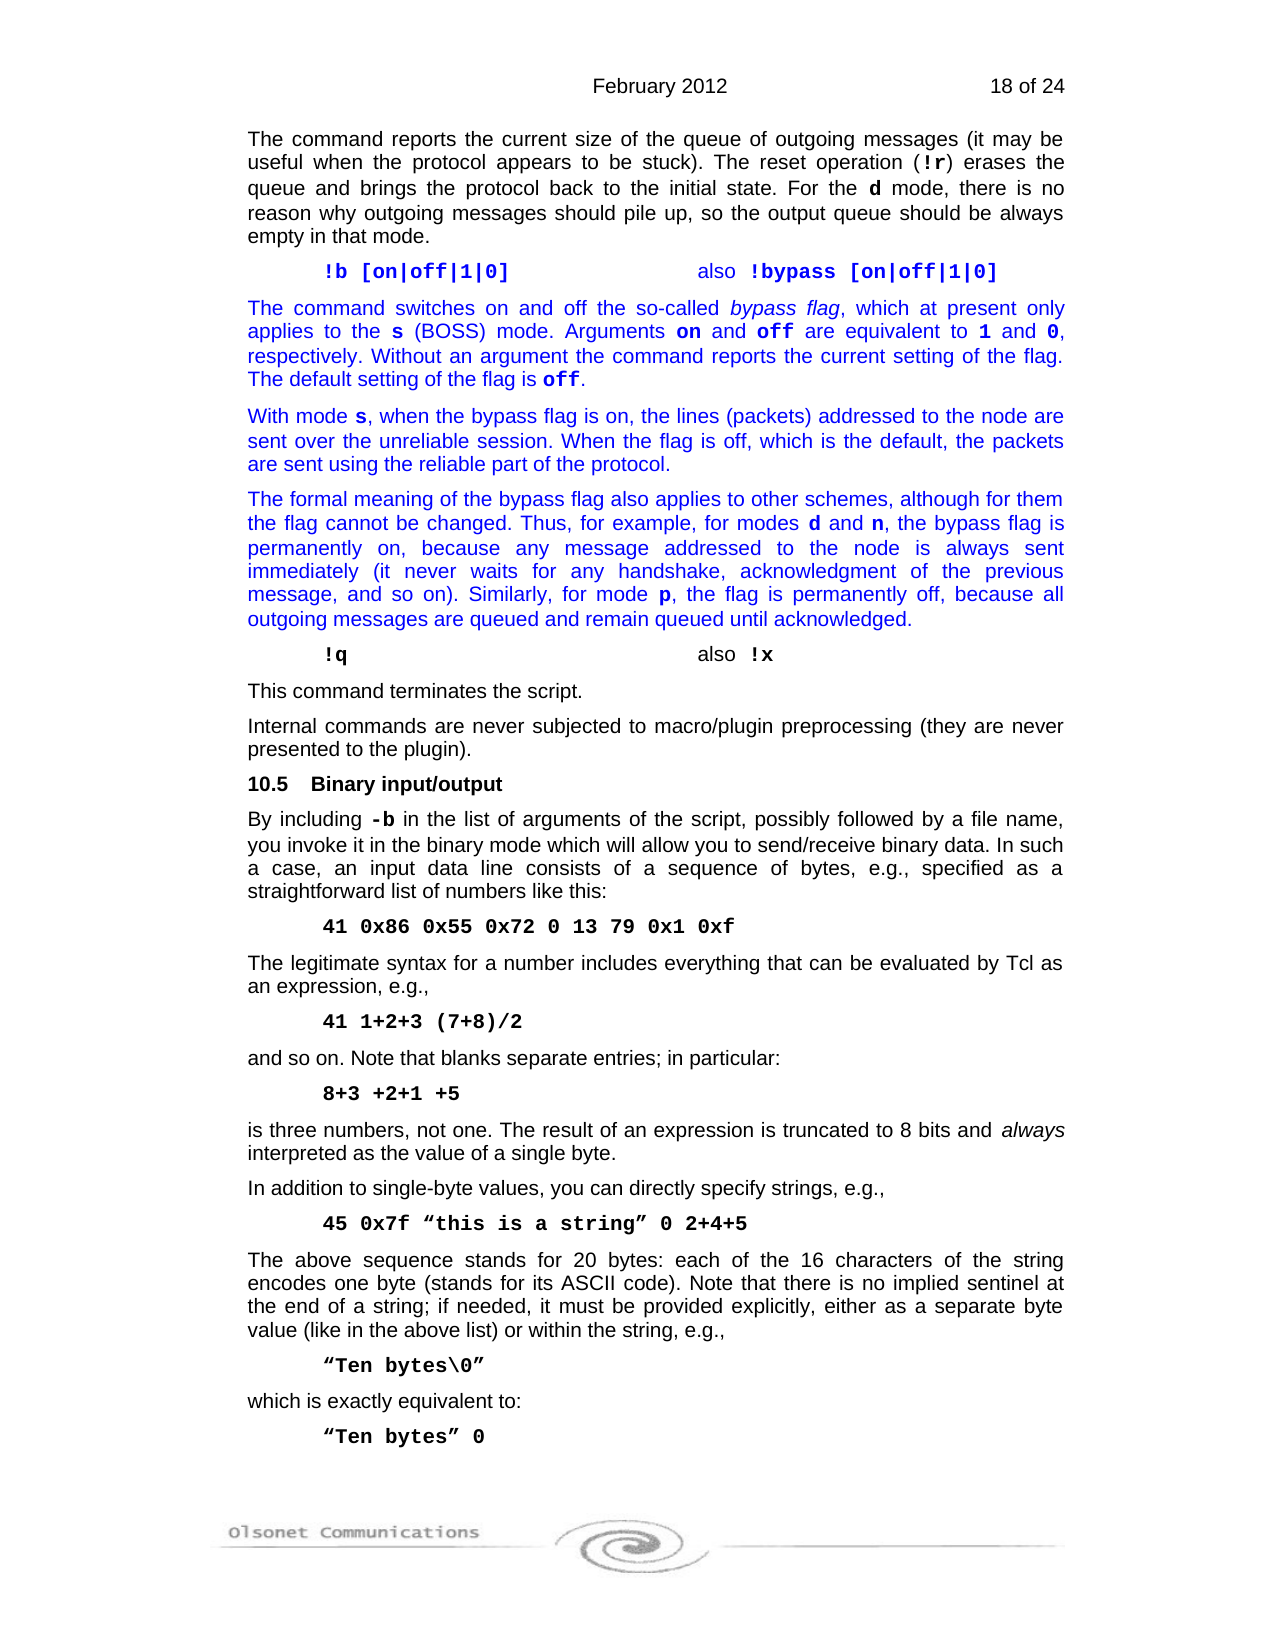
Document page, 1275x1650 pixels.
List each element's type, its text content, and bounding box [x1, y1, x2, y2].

text This command terminates the script. [247, 680, 1065, 703]
text The above sequence stands for 20 bytes: each of the 16 characters of the string encodes one byte (stands for its ASCII code). Note that there is no implied sentinel at the end of a string; if needed, it must be provided explicitly, either as a separate byte value (like in the above list) or within the string, e.g., [247, 1248, 1065, 1341]
text which is exactly equivalent to: [247, 1390, 1065, 1413]
text is three numbers, not one. The result of an expression is truncated to 8 bits and always interpreted as the value of a single byte. [247, 1118, 1065, 1165]
text !q also !x [247, 643, 1065, 668]
text The command switches on and off the so-called bypass flag, which at present only applies to the s (BOSS) mode. Arguments on and off are equivalent to 1 and 0, respectively. Without an argument the command reports the current setting of the flag. The default setting of the flag is off. [247, 296, 1065, 393]
text By including -b in the list of arguments of the script, possibly followed by a file name, you invoke it in the binary mode which will allow you to send/receive binary data. In such a case, an input data line consists of a sequence of bytes, e.g., specified as a straightforward list of numbers like this: [247, 808, 1065, 903]
text In addition to single-byte values, you can directly specify strings, e.g., [247, 1177, 1065, 1200]
subtitle Binary input/output [247, 773, 1065, 796]
text !b [on|off|1|0] also !bypass [on|off|1|0] [247, 259, 1065, 284]
text “Ten bytes” 0 [247, 1425, 1065, 1450]
text 41 0x86 0x55 0x72 0 13 79 0x1 0xf [247, 914, 1065, 940]
picture [210, 1504, 1065, 1596]
text 41 1+2+3 (7+8)/2 [247, 1010, 1065, 1035]
text Internal commands are never subjected to macro/plugin preprocessing (they are never presented to the plugin). [247, 715, 1065, 761]
text 45 0x7f “this is a string” 0 2+4+5 [247, 1212, 1065, 1237]
text The command reports the current size of the queue of outgoing messages (it may be useful when the protocol appears to be stuck). The reset operation (!r) erases the queue and brings the protocol back to the initial state. For the d mode, there is no reason why outgoing messages should pile up, so the output queue should be always empty in that mode. [247, 128, 1065, 248]
text and so on. Note that blanks separate entries; in particular: [247, 1047, 1065, 1070]
text The legitimate syntax for a number includes everything that can be evaluated by Tcl as an expression, e.g., [247, 951, 1065, 998]
text “Ten bytes\0” [247, 1353, 1065, 1378]
text With mode s, when the bypass flag is on, the lines (packets) addressed to the node are sent over the unreliable session. When the flag is off, which is the default, the packets are sent using the reliable part of the protocol. [247, 405, 1065, 476]
text The formal meaning of the bypass flag also applies to other schemes, although for them the flag cannot be changed. Thus, for example, for modes d and n, the bypass flag is permanently on, because any message addressed to the node is always sent immediately (it never waits for any handshake, acknowledgment of the previous message, and so on). Similarly, for mode p, the flag is permanently off, because all outgoing messages are queued and remain queued until acknowledged. [247, 488, 1065, 631]
text 8+3 +2+1 +5 [247, 1082, 1065, 1107]
